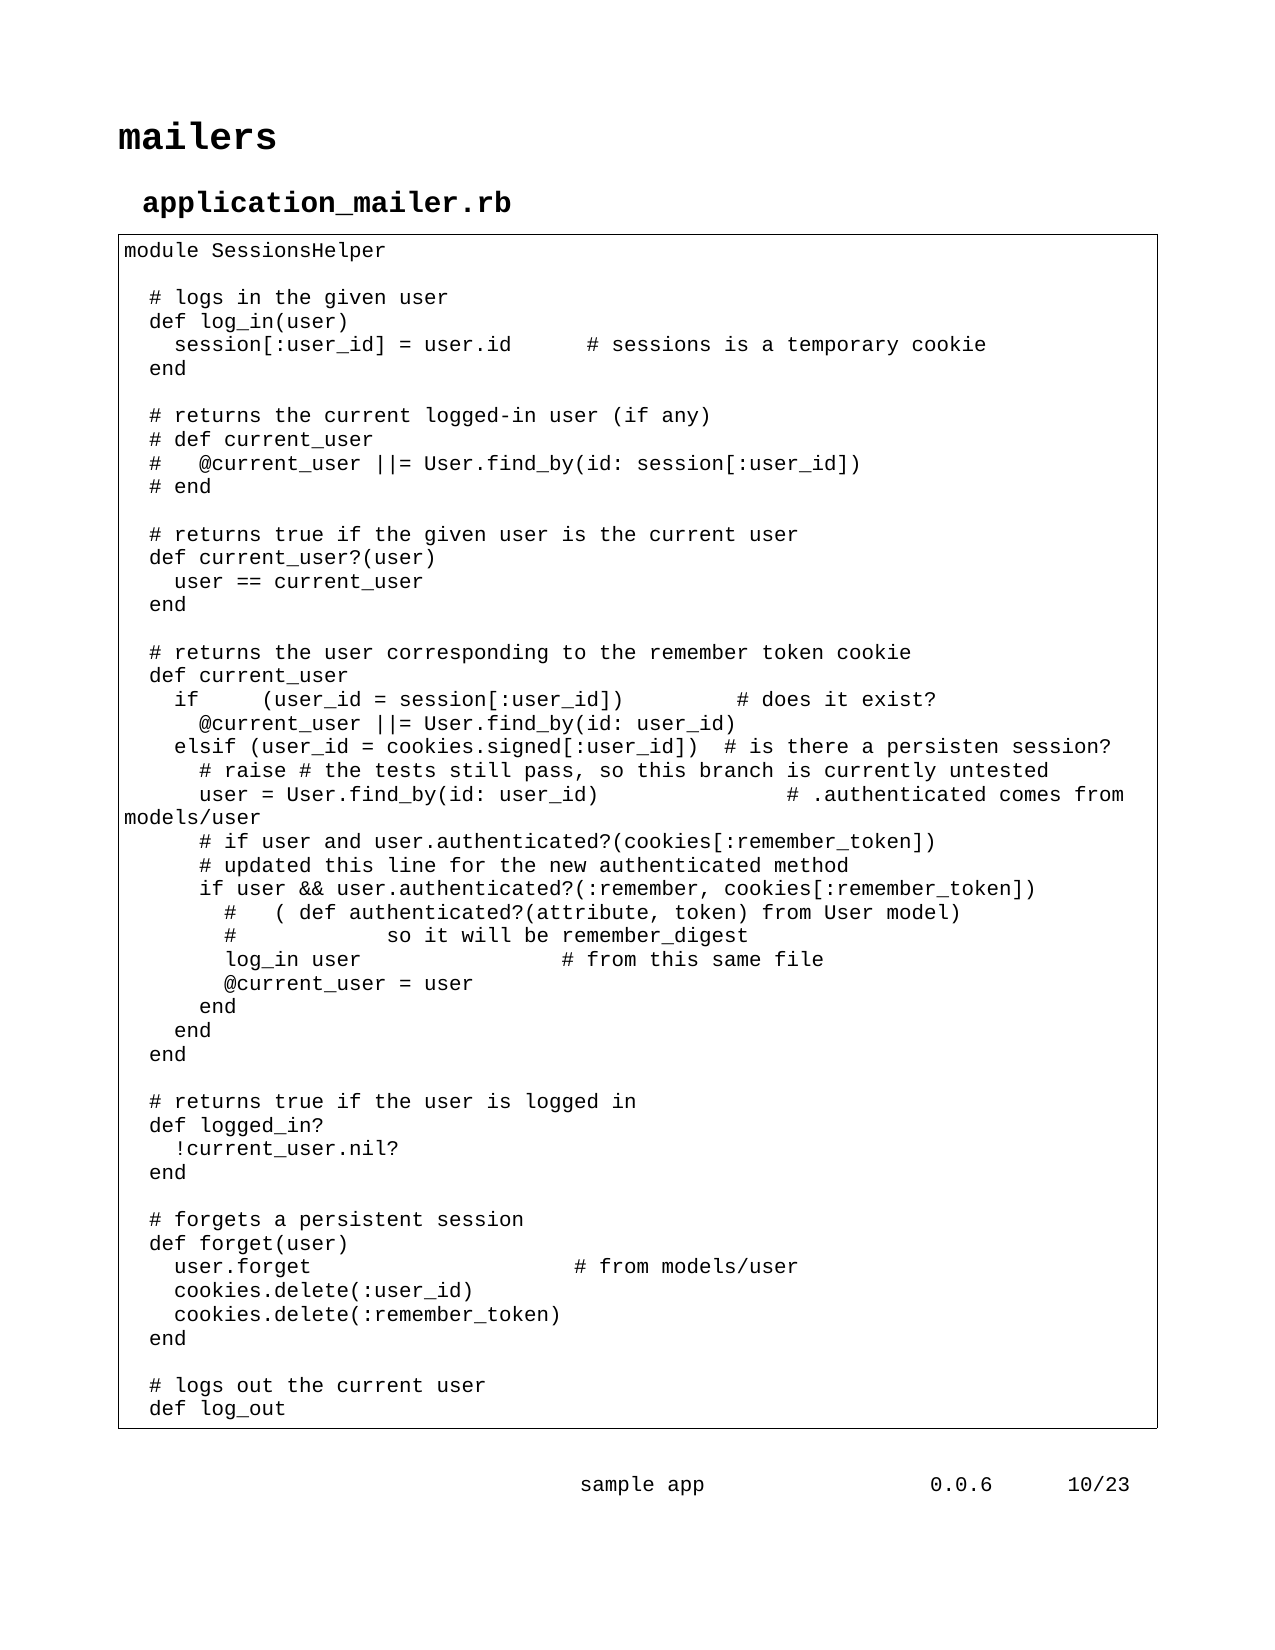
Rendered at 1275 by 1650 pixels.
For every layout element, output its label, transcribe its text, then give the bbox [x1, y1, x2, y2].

subtitle mailers [118, 118, 1157, 161]
subtitle application_mailer.rb [142, 188, 1157, 221]
table_header module SessionsHelper # logs in the given user def log_in(user) session[:user_id] = user.id # sessions is a temporary cookie end # returns the current logged-in user (if any) # def current_user # @current_user ||= User.find_by(id: session[:user_id]) # end # returns true if the given user is the current user def current_user?(user) user == current_user end # returns the user corresponding to the remember token cookie def current_user if (user_id = session[:user_id]) # does it exist? @current_user ||= User.find_by(id: user_id) elsif (user_id = cookies.signed[:user_id]) # is there a persisten session? # raise # the tests still pass, so this branch is currently untested user = User.find_by(id: user_id) # .authenticated comes from models/user # if user and user.authenticated?(cookies[:remember_token]) # updated this line for the new authenticated method if user && user.authenticated?(:remember, cookies[:remember_token]) # ( def authenticated?(attribute, token) from User model) # so it will be remember_digest log_in user # from this same file @current_user = user end end end # returns true if the user is logged in def logged_in? !current_user.nil? end # forgets a persistent session def forget(user) user.forget # from models/user cookies.delete(:user_id) cookies.delete(:remember_token) end # logs out the current user def log_out [119, 235, 1157, 1428]
